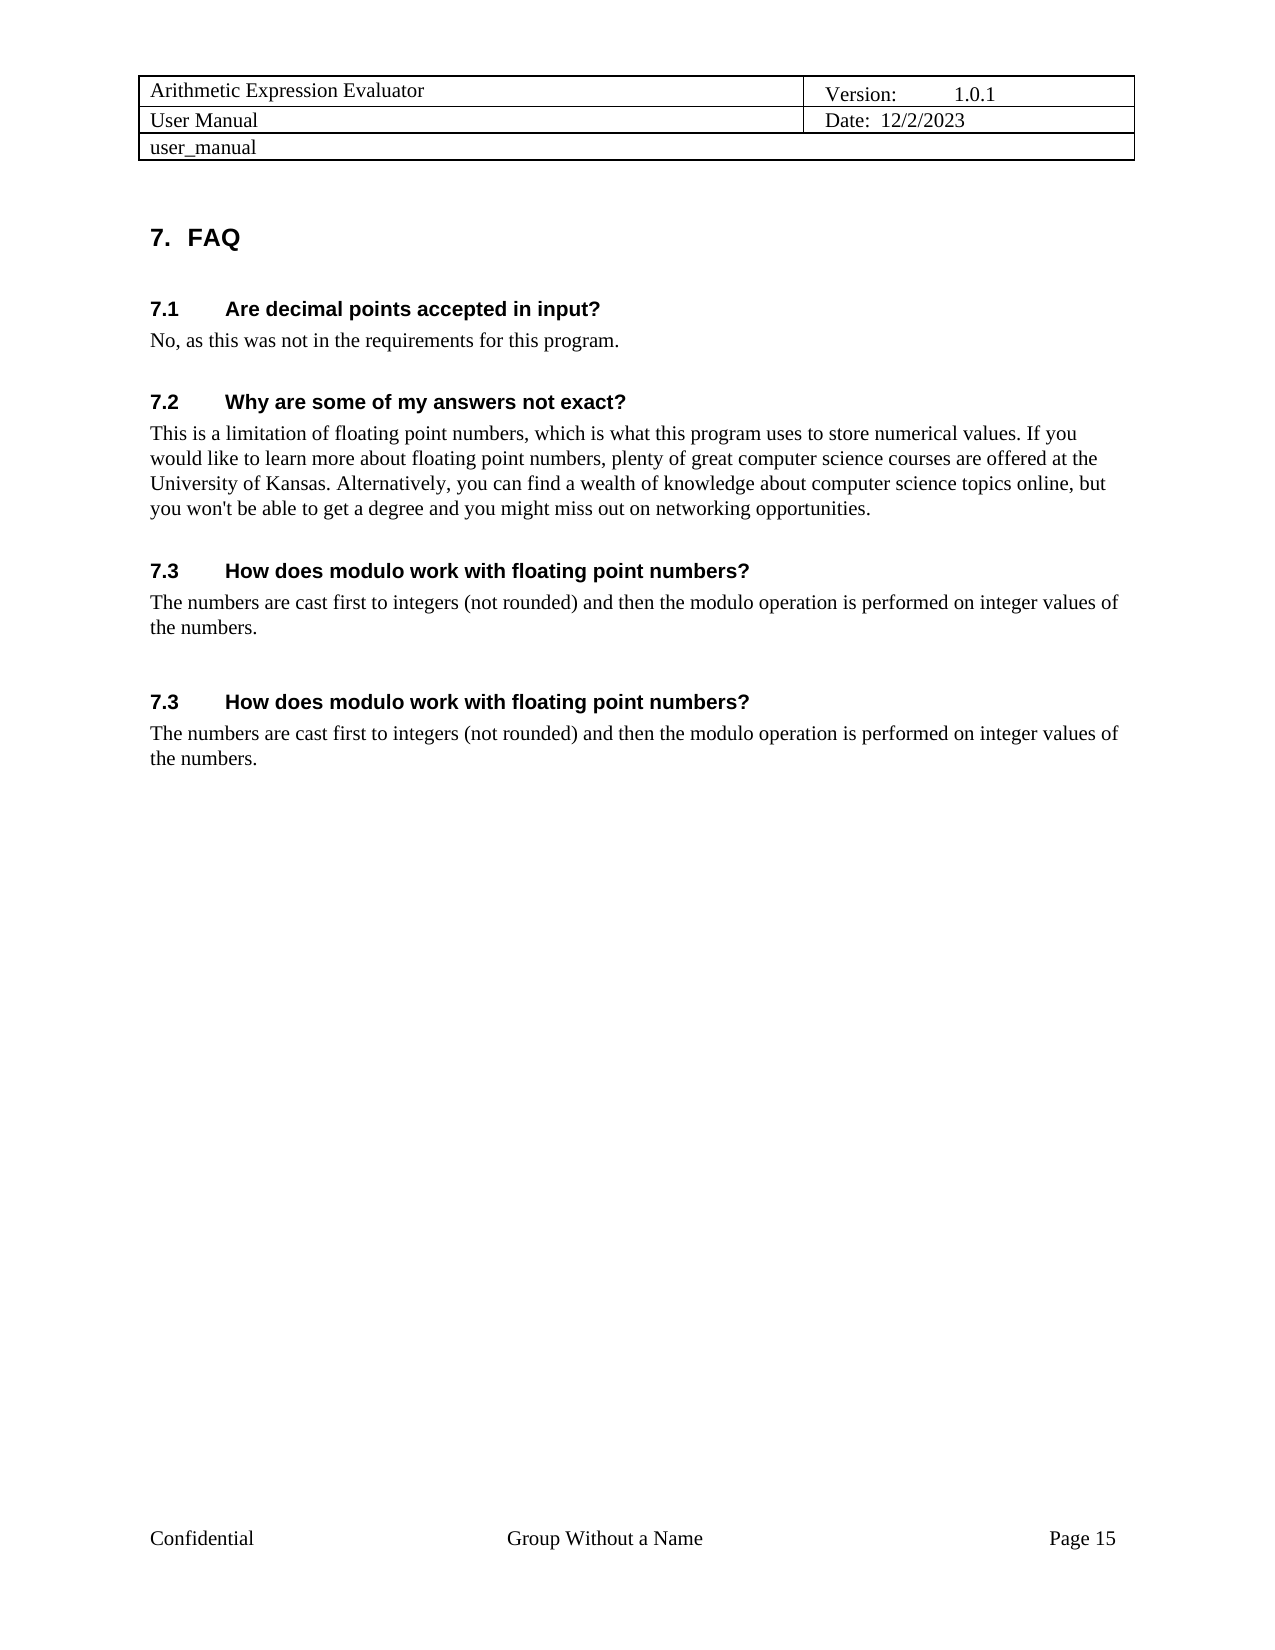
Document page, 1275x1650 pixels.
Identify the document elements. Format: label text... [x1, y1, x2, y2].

text This is a limitation of floating point numbers, which is what this program uses to store numerical values. If you would like to learn more about floating point numbers, plenty of great computer science courses are offered at the University of Kansas. Alternatively, you can find a wealth of knowledge about computer science topics online, but you won't be able to get a degree and you might miss out on networking opportunities. [150, 420, 1125, 520]
subtitle FAQ [150, 223, 1125, 252]
subtitle 7.1 Are decimal points accepted in input? [150, 295, 1125, 320]
text No, as this was not in the requirements for this program. [150, 327, 1125, 352]
subtitle 7.3 How does modulo work with floating point numbers? [150, 558, 1125, 583]
text The numbers are cast first to integers (not rounded) and then the modulo operation is performed on integer values of the numbers. [150, 589, 1125, 639]
subtitle 7.2 Why are some of my answers not exact? [150, 389, 1125, 414]
text The numbers are cast first to integers (not rounded) and then the modulo operation is performed on integer values of the numbers. [150, 720, 1125, 770]
subtitle 7.3 How does modulo work with floating point numbers? [150, 689, 1125, 714]
